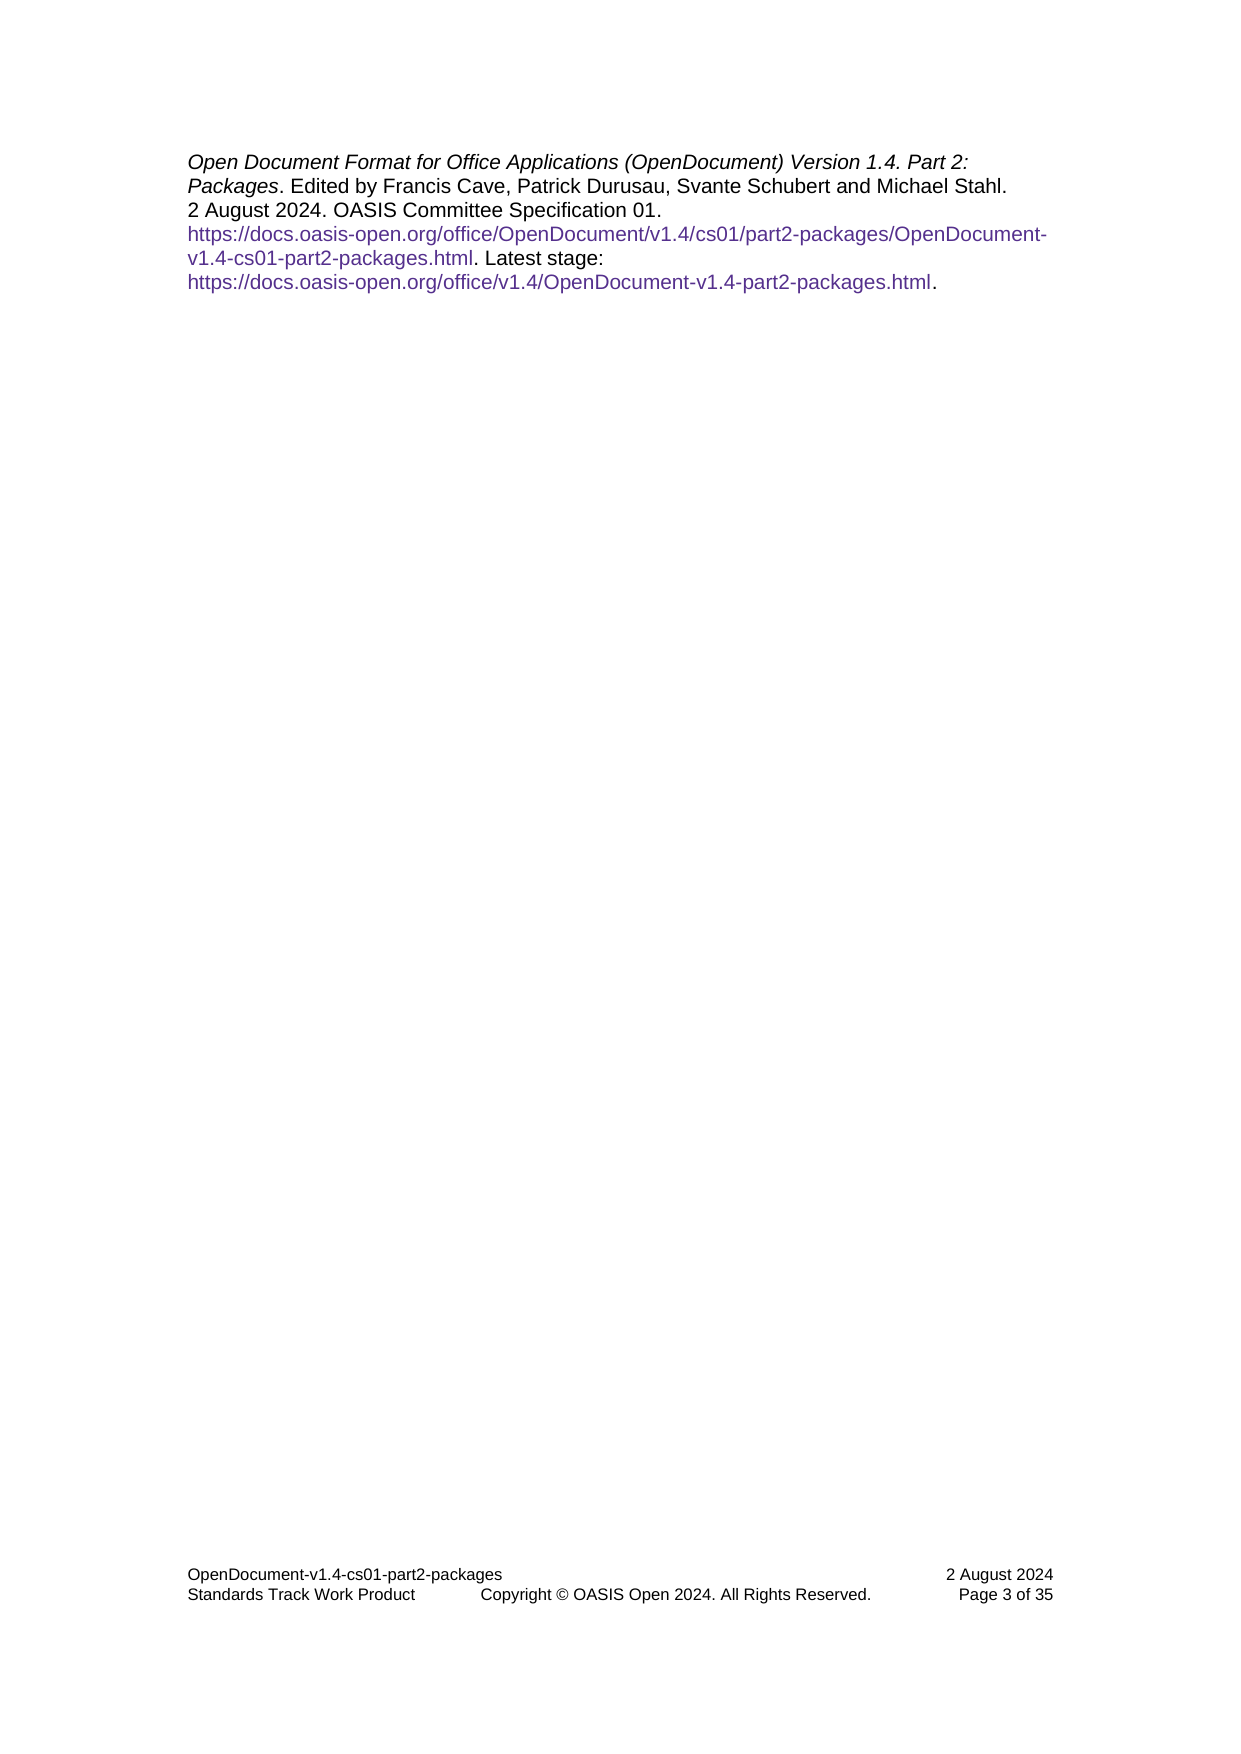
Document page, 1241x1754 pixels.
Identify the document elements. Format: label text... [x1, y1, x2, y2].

text Open Document Format for Office Applications (OpenDocument) Version 1.4. Part 2: Packages. Edited by Francis Cave, Patrick Durusau, Svante Schubert and Michael Stahl. 2 August 2024. OASIS Committee Specification 01. https://docs.oasis-open.org/office/OpenDocument/v1.4/cs01/part2-packages/OpenDocument-v1.4-cs01-part2-packages.html. Latest stage: https://docs.oasis-open.org/office/v1.4/OpenDocument-v1.4-part2-packages.html. [187, 150, 1053, 294]
